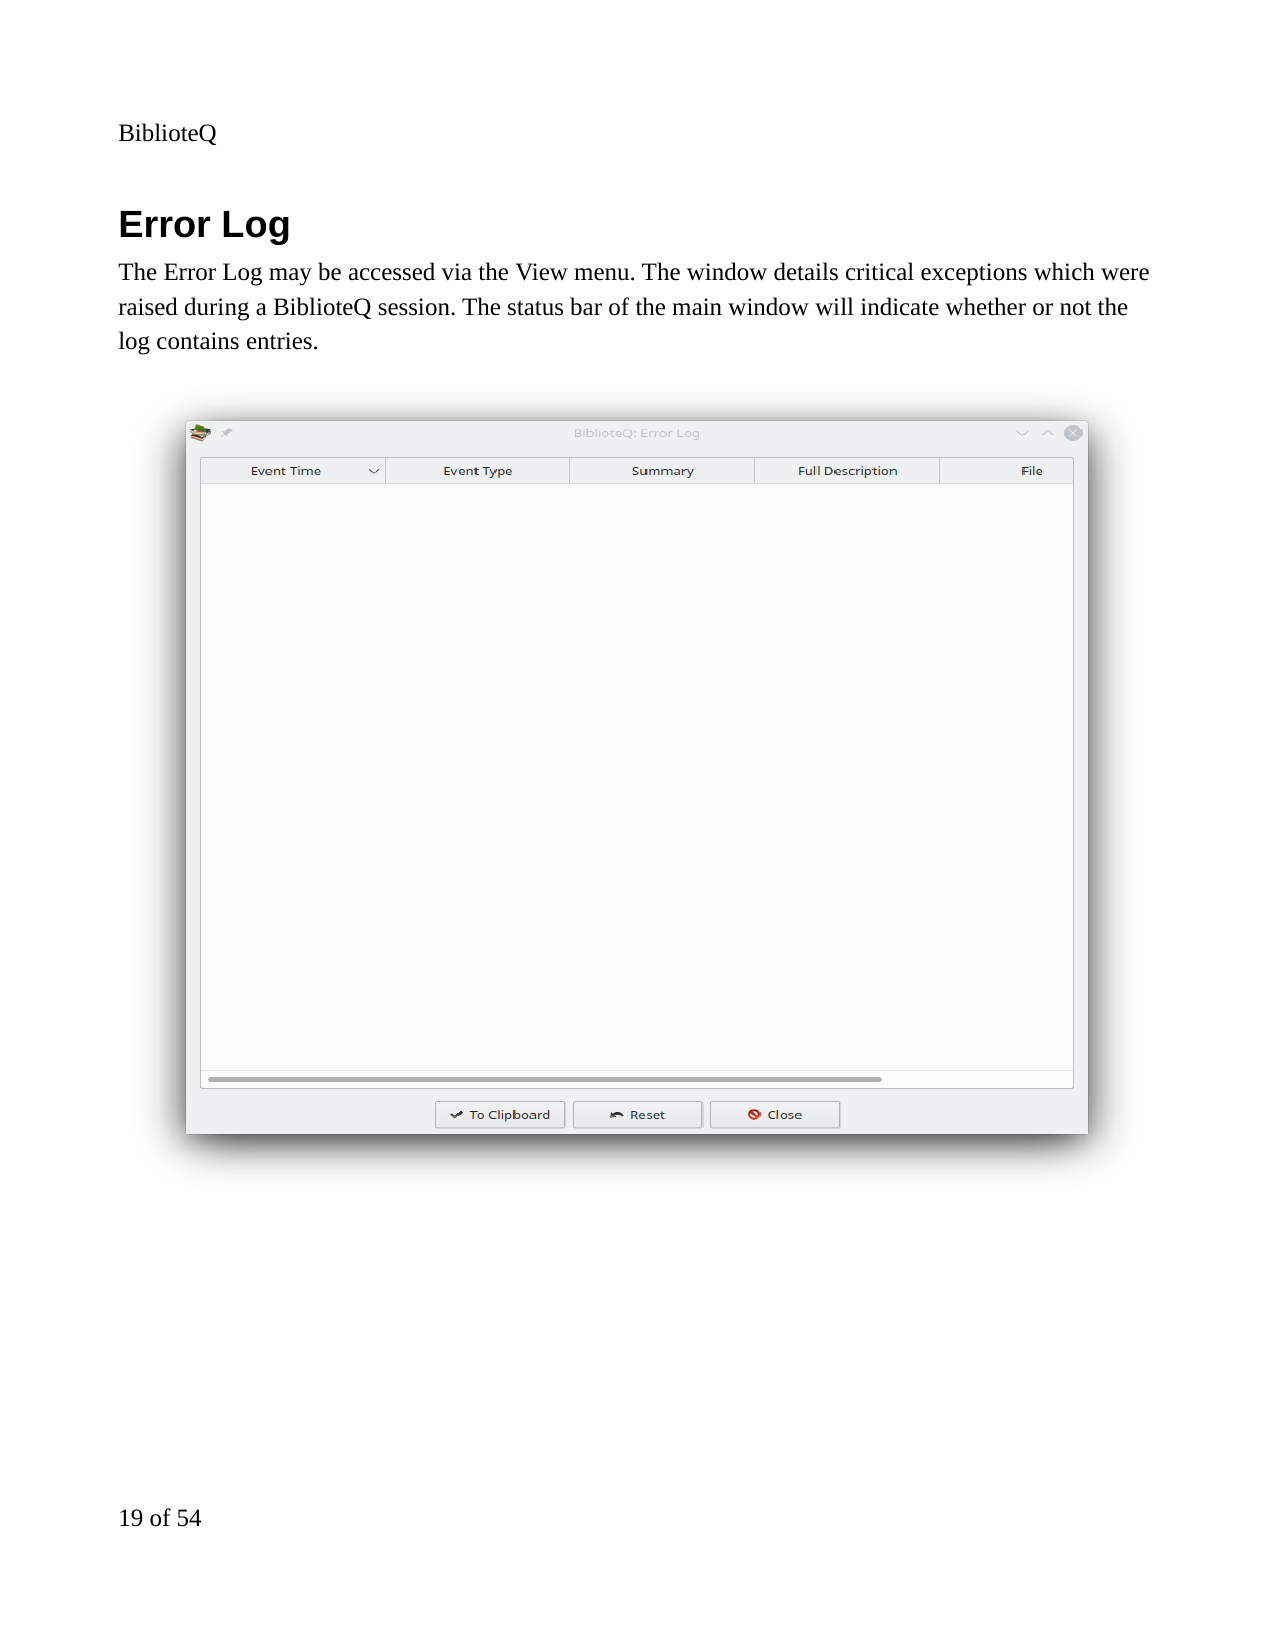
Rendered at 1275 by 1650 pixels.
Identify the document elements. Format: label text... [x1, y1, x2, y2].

subtitle Error Log [118, 201, 1157, 245]
picture [118, 375, 1157, 1200]
text The Error Log may be accessed via the View menu. The window details critical exceptions which were raised during a BiblioteQ session. The status bar of the main window will indicate whether or not the log contains entries. [118, 257, 1157, 355]
